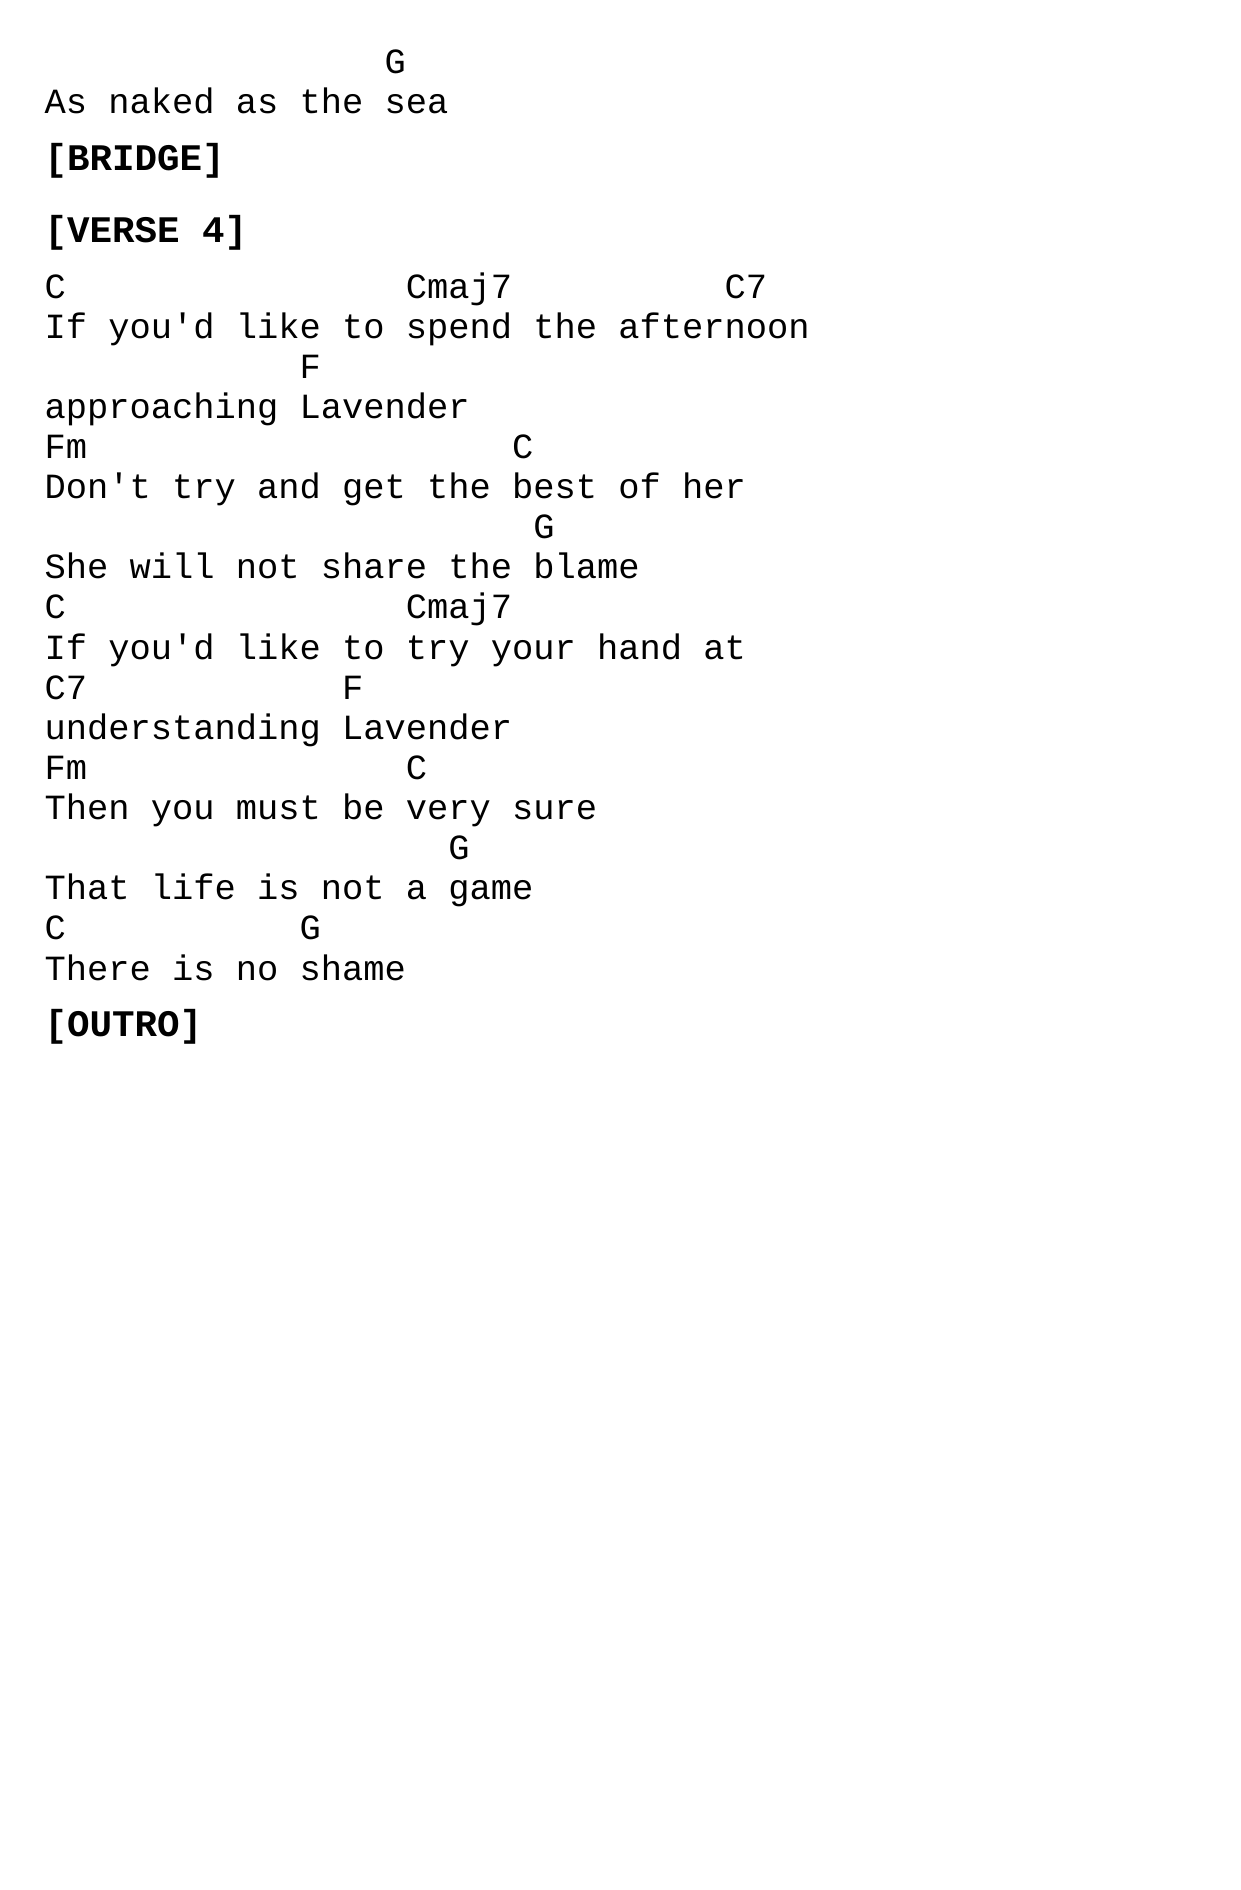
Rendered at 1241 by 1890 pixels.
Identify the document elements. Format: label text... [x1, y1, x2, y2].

text Fm C [44, 429, 1063, 469]
text If you'd like to spend the afternoon [44, 309, 1063, 349]
text There is no shame [44, 950, 1063, 991]
text approaching Lavender [44, 389, 1063, 429]
text Don't try and get the best of her [44, 469, 1063, 509]
text C7 F [44, 670, 1063, 710]
text C Cmaj7 C7 [44, 269, 1063, 309]
text She will not share the blame [44, 549, 1063, 589]
text C G [44, 910, 1063, 950]
text Fm C [44, 750, 1063, 790]
subtitle [BRIDGE] [44, 139, 1063, 182]
text If you'd like to try your hand at [44, 629, 1063, 670]
text As naked as the sea [44, 84, 1063, 124]
subtitle [VERSE 4] [44, 211, 1063, 254]
text understanding Lavender [44, 710, 1063, 750]
text G [44, 830, 1063, 870]
text G [44, 509, 1063, 549]
text Then you must be very sure [44, 790, 1063, 830]
subtitle [OUTRO] [44, 1005, 1063, 1048]
text C Cmaj7 [44, 589, 1063, 629]
text F [44, 349, 1063, 389]
text That life is not a game [44, 870, 1063, 910]
text G [44, 44, 1063, 84]
